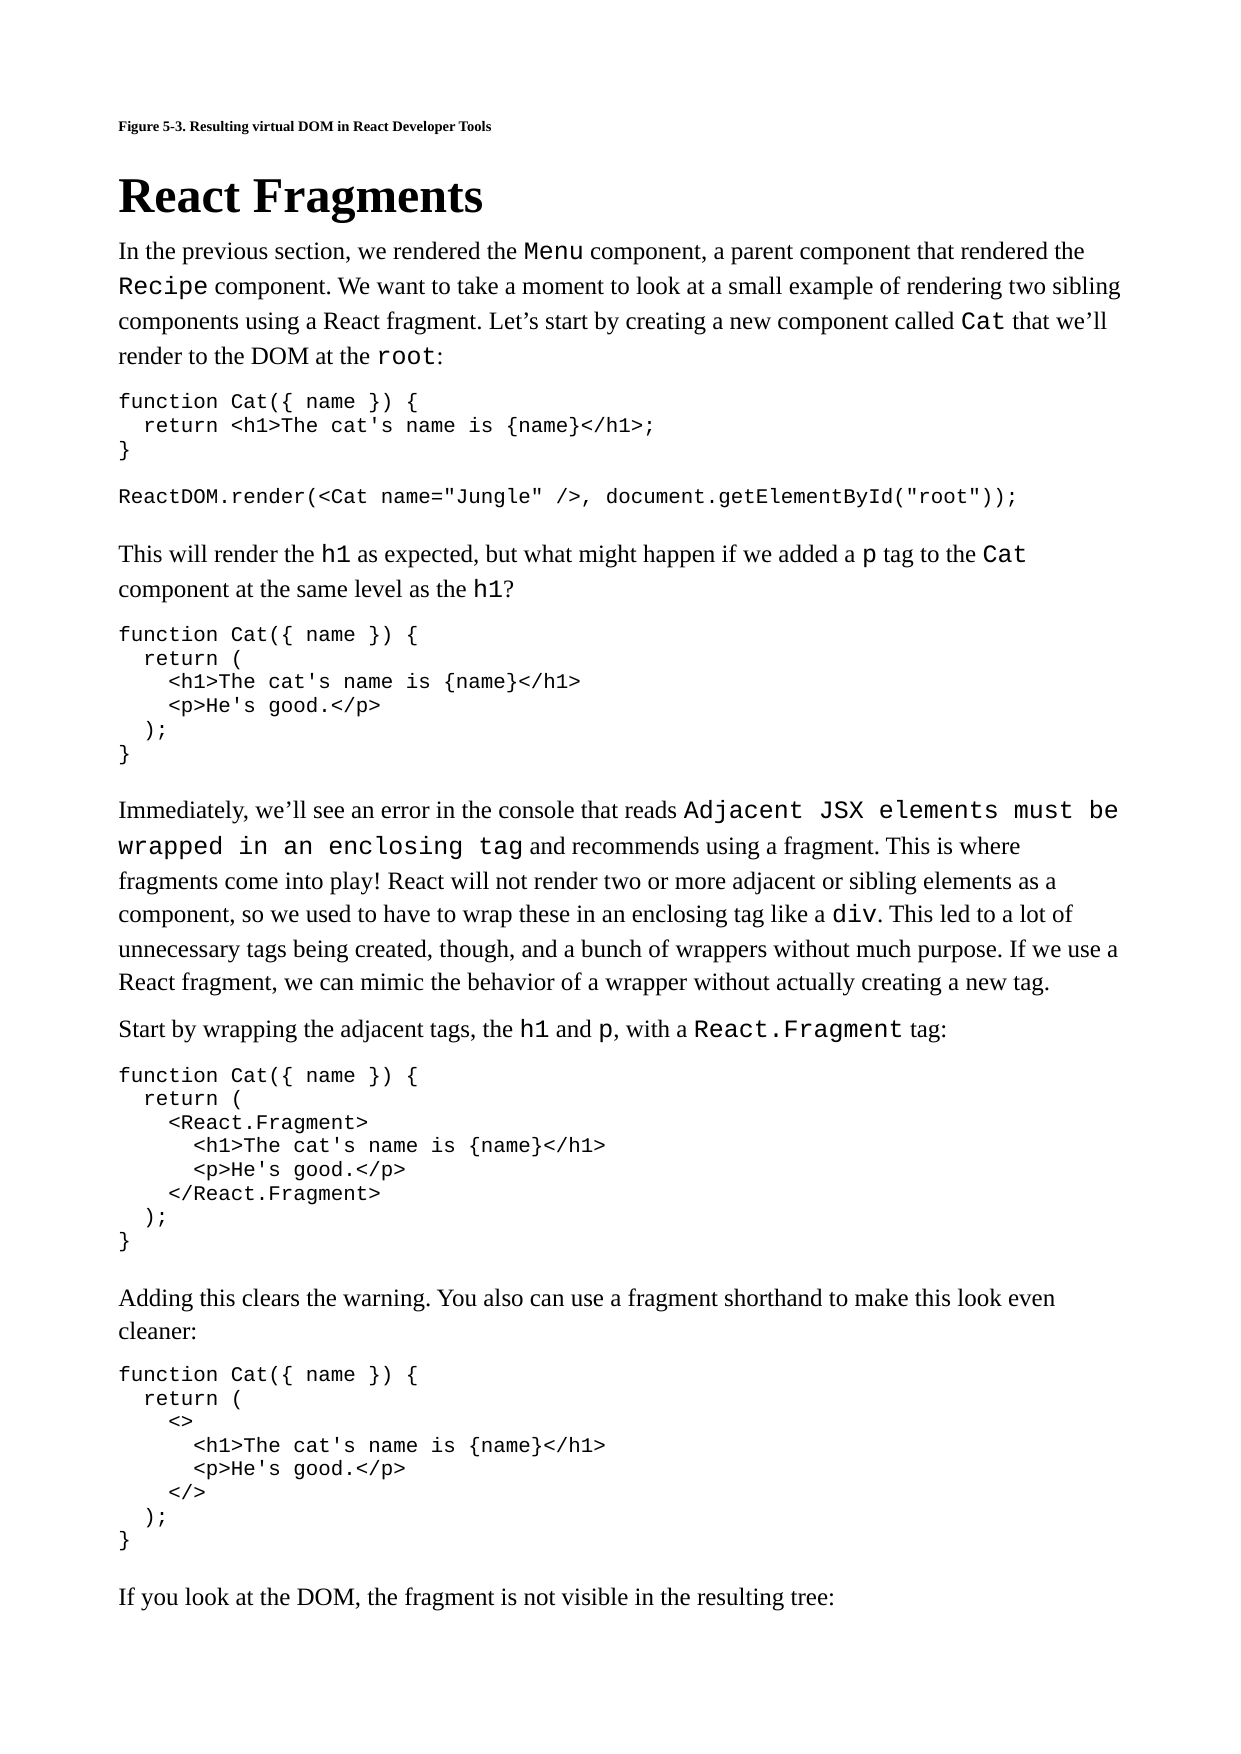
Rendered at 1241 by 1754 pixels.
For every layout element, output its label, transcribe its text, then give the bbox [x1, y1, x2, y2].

text <h1>The cat's name is {name}</h1> [118, 672, 1122, 695]
text <p>He's good.</p> [118, 695, 1122, 719]
subtitle React Fragments [118, 166, 1122, 224]
text } [118, 1529, 1122, 1553]
text } [118, 1230, 1122, 1254]
text ); [118, 1206, 1122, 1230]
text Start by wrapping the adjacent tags, the h1 and p, with a React.Fragment tag: [118, 1014, 1122, 1045]
text return ( [118, 1088, 1122, 1112]
text ReactDOM.render(<Cat name="Jungle" />, document.getElementById("root")); [118, 486, 1122, 510]
text </> [118, 1482, 1122, 1506]
text function Cat({ name }) { [118, 1064, 1122, 1088]
text return ( [118, 1387, 1122, 1411]
text </React.Fragment> [118, 1183, 1122, 1206]
text <h1>The cat's name is {name}</h1> [118, 1435, 1122, 1458]
text } [118, 439, 1122, 462]
text Adding this clears the warning. You also can use a fragment shorthand to make this look even cleaner: [118, 1283, 1122, 1345]
text <p>He's good.</p> [118, 1159, 1122, 1183]
text <React.Fragment> [118, 1112, 1122, 1136]
text } [118, 742, 1122, 766]
text ); [118, 719, 1122, 742]
text function Cat({ name }) { [118, 1364, 1122, 1387]
text If you look at the DOM, the fragment is not visible in the resulting tree: [118, 1582, 1122, 1611]
text return ( [118, 648, 1122, 672]
text function Cat({ name }) { [118, 391, 1122, 415]
text Immediately, we’ll see an error in the console that reads Adjacent JSX elements must be wrapped in an enclosing tag and recommends using a fragment. This is where fragments come into play! React will not render two or more adjacent or sibling elements as a component, so we used to have to wrap these in an enclosing tag like a div. This led to a lot of unnecessary tags being created, though, and a bunch of wrappers without much purpose. If we use a React fragment, we can mimic the behavior of a wrapper without actually creating a new tag. [118, 796, 1122, 996]
text ); [118, 1506, 1122, 1529]
text <h1>The cat's name is {name}</h1> [118, 1136, 1122, 1159]
text <> [118, 1411, 1122, 1435]
subtitle Figure 5-3. Resulting virtual DOM in React Developer Tools [118, 118, 1122, 135]
text <p>He's good.</p> [118, 1458, 1122, 1482]
text return <h1>The cat's name is {name}</h1>; [118, 415, 1122, 439]
text This will render the h1 as expected, but what might happen if we added a p tag to the Cat component at the same level as the h1? [118, 539, 1122, 605]
text In the previous section, we rendered the Menu component, a parent component that rendered the Recipe component. We want to take a moment to look at a small example of rendering two sibling components using a React fragment. Let’s start by creating a new component called Cat that we’ll render to the DOM at the root: [118, 236, 1122, 372]
text function Cat({ name }) { [118, 624, 1122, 648]
